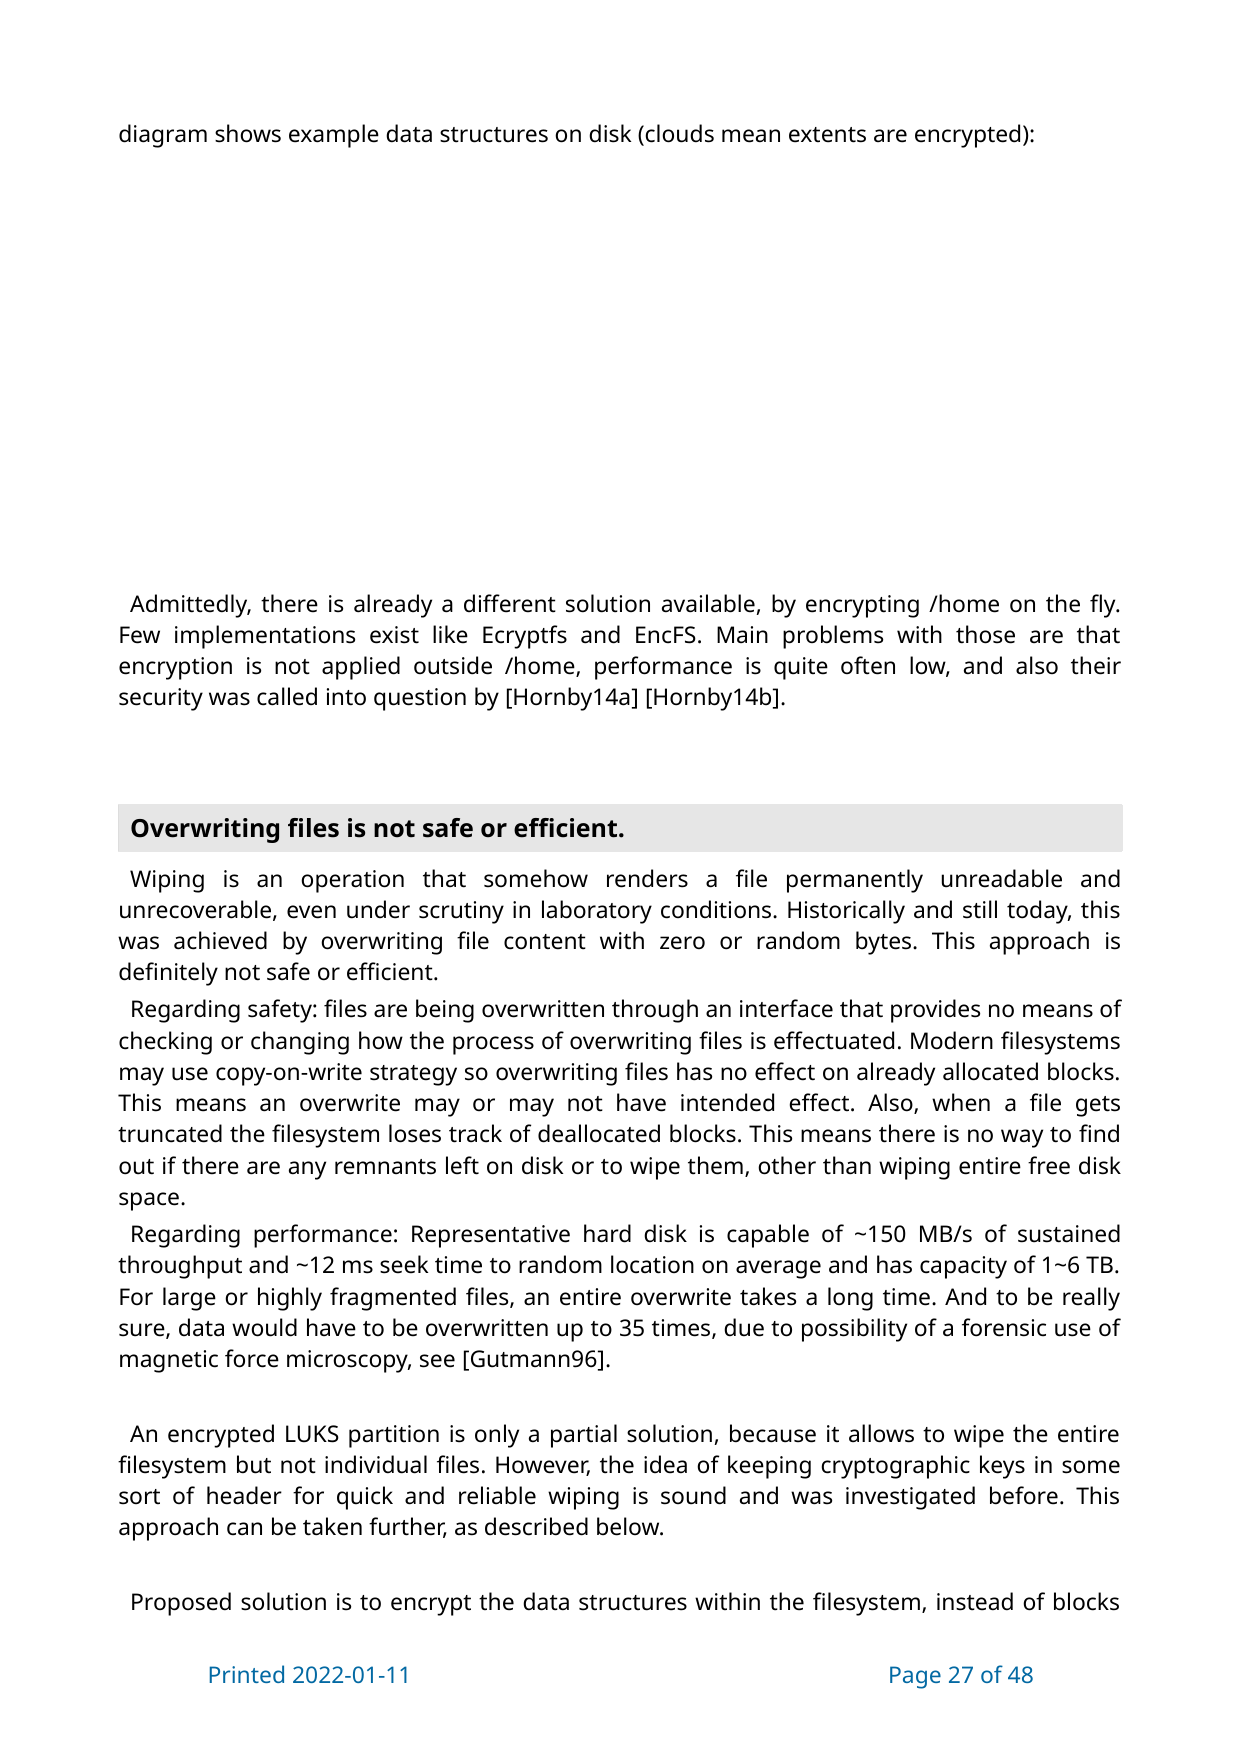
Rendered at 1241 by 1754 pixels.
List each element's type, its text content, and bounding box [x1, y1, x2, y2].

text Proposed solution is to encrypt the data structures within the filesystem, instead of blocks [118, 1586, 1122, 1617]
subtitle Overwriting files is not safe or efficient. [119, 806, 1122, 851]
text An encrypted LUKS partition is only a partial solution, because it allows to wipe the entire filesystem but not individual files. However, the idea of keeping cryptographic keys in some sort of header for quick and reliable wiping is sound and was investigated before. This approach can be taken further, as described below. [118, 1417, 1122, 1542]
text Admittedly, there is already a different solution available, by encrypting /home on the fly. Few implementations exist like Ecryptfs and EncFS. Main problems with those are that encryption is not applied outside /home, performance is quite often low, and also their security was called into question by [Hornby14a] [Hornby14b]. [118, 587, 1122, 712]
text Regarding safety: files are being overwritten through an interface that provides no means of checking or changing how the process of overwriting files is effectuated. Modern filesystems may use copy-on-write strategy so overwriting files has no effect on already allocated blocks. This means an overwrite may or may not have intended effect. Also, when a file gets truncated the filesystem loses track of deallocated blocks. This means there is no way to find out if there are any remnants left on disk or to wipe them, other than wiping entire free disk space. [118, 993, 1122, 1212]
text Wiping is an operation that somehow renders a file permanently unreadable and unrecoverable, even under scrutiny in laboratory conditions. Historically and still today, this was achieved by overwriting file content with zero or random bytes. This approach is definitely not safe or efficient. [118, 862, 1122, 987]
text diagram shows example data structures on disk (clouds mean extents are encrypted): [118, 118, 1122, 149]
text Regarding performance: Representative hard disk is capable of ~150 MB/s of sustained throughput and ~12 ms seek time to random location on average and has capacity of 1~6 TB. For large or highly fragmented files, an entire overwrite takes a long time. And to be really sure, data would have to be overwritten up to 35 times, due to possibility of a forensic use of magnetic force microscopy, see [Gutmann96]. [118, 1218, 1122, 1374]
